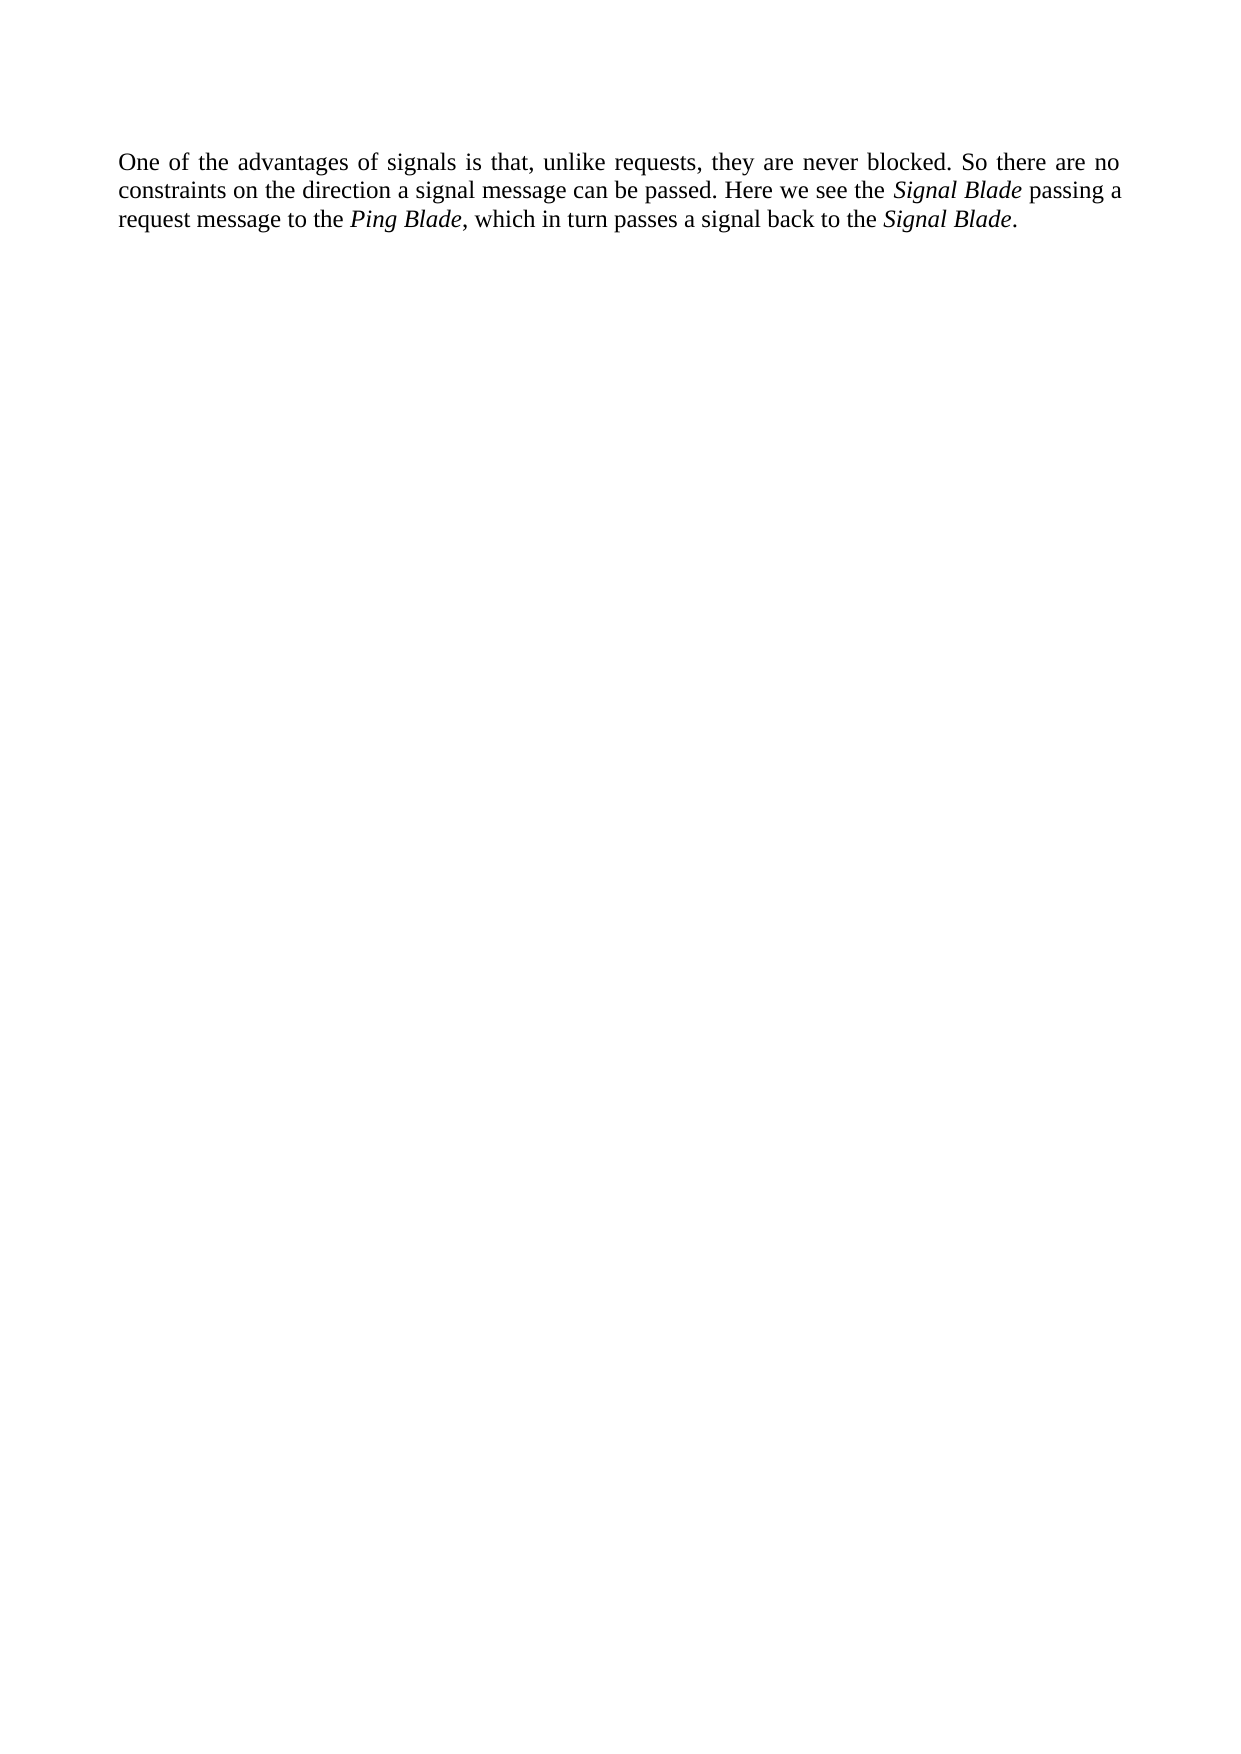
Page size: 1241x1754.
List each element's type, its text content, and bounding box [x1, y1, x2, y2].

text One of the advantages of signals is that, unlike requests, they are never blocked. So there are no constraints on the direction a signal message can be passed. Here we see the Signal Blade passing a request message to the Ping Blade, which in turn passes a signal back to the Signal Blade. [118, 147, 1122, 233]
